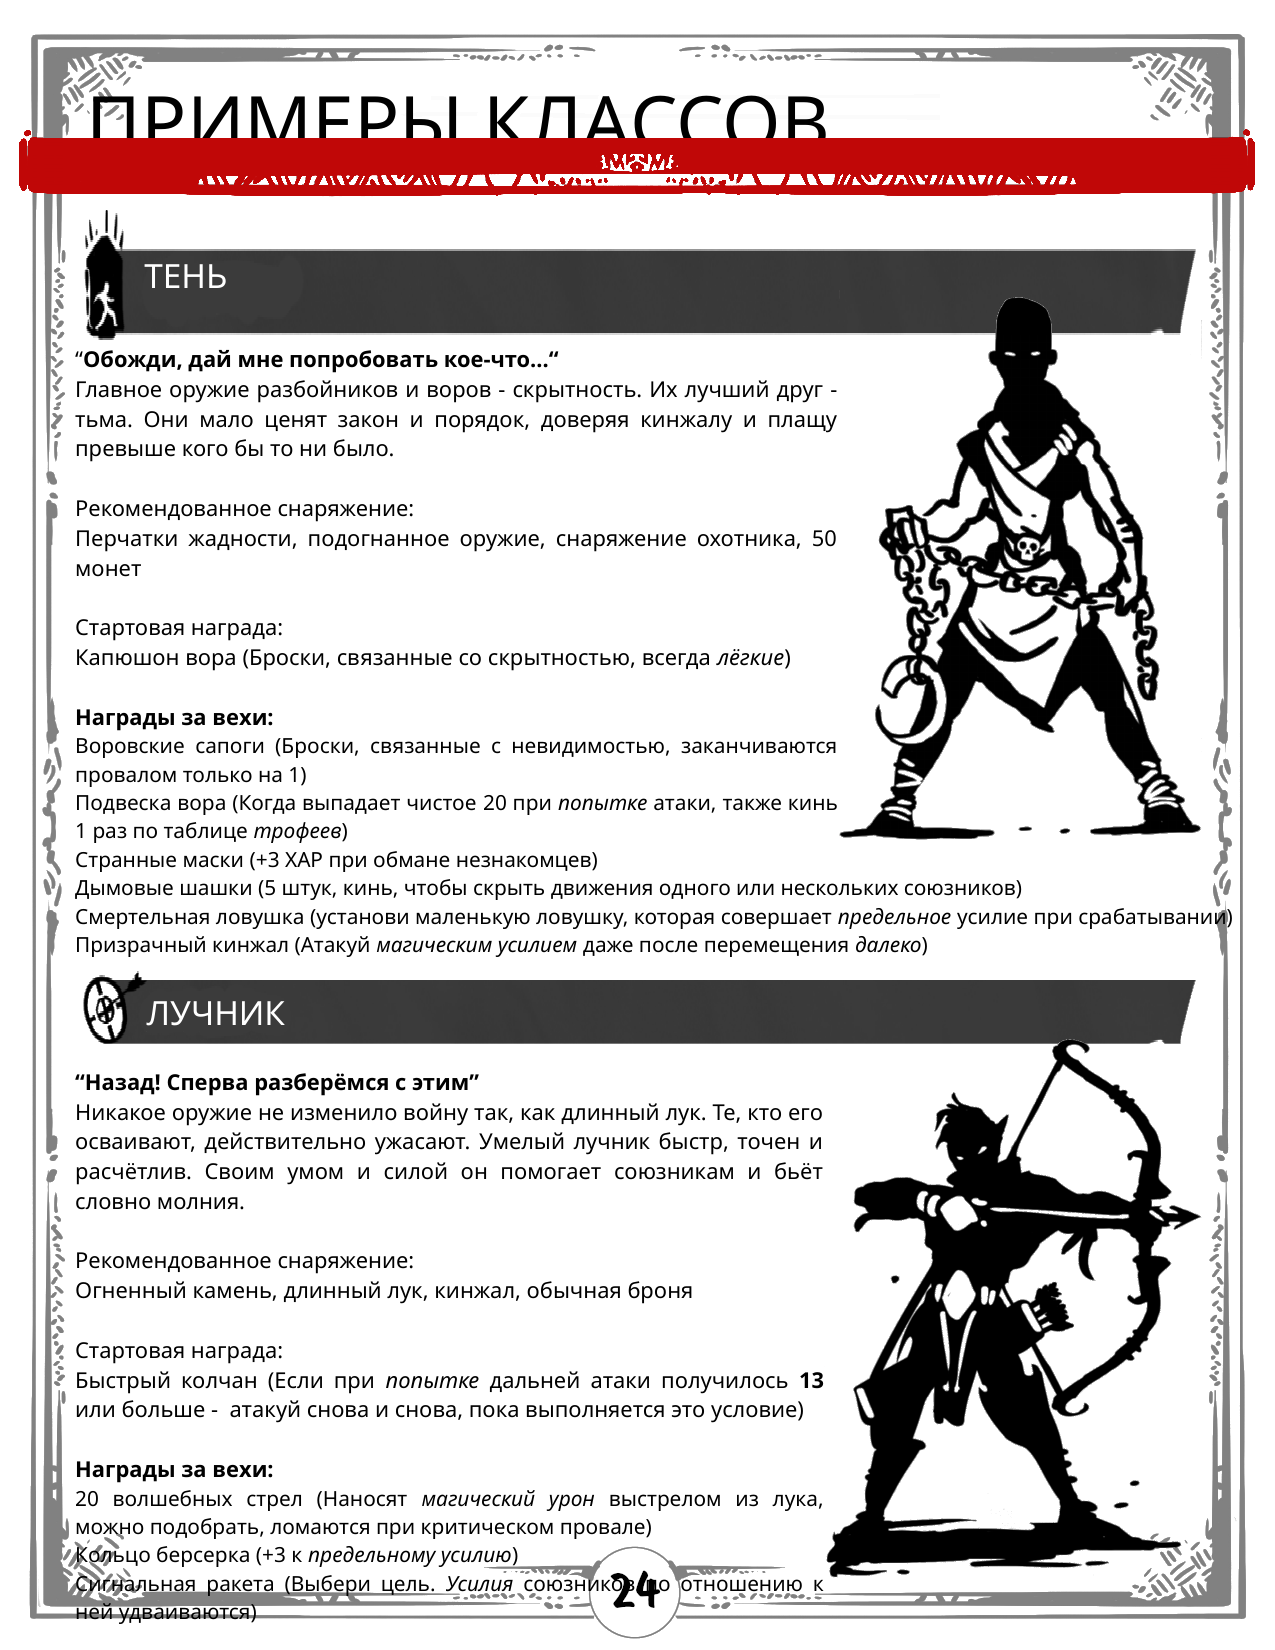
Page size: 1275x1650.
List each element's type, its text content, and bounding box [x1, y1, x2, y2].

text [1203, 344, 1275, 374]
text Подвеска вора (Когда выпадает чистое 20 при попытке атаки, также кинь 1 раз по таблице трофеев) [75, 788, 838, 845]
text Главное оружие разбойников и воров - скрытность. Их лучший друг - тьма. Они мало ценят закон и порядок, доверяя кинжалу и плащу превыше кого бы то ни было. [75, 374, 838, 463]
text “Обожди, дай мне попробовать кое-что…“ [75, 344, 838, 374]
text Награды за вехи: [75, 1454, 824, 1484]
text Стартовая награда: [75, 1335, 824, 1364]
text Награды за вехи: [75, 701, 838, 731]
text [1203, 788, 1275, 845]
text [1206, 1275, 1275, 1305]
text [1203, 731, 1275, 788]
text [1206, 1245, 1275, 1275]
text Стартовая награда: [75, 612, 838, 642]
text [1203, 493, 1275, 523]
text [1203, 642, 1275, 672]
text Кольцо берсерка (+3 к предельному усилию) [75, 1541, 824, 1569]
text ЛУЧНИК [75, 959, 1209, 1067]
text [1206, 1484, 1275, 1541]
text Капюшон вора (Броски, связанные со скрытностью, всегда лёгкие) [75, 642, 838, 672]
text [1203, 701, 1275, 731]
text Воровские сапоги (Броски, связанные с невидимостью, заканчиваются провалом только на 1) [75, 731, 838, 788]
text Смертельная ловушка (установи маленькую ловушку, которая совершает предельное усилие при срабатывании) [75, 902, 1275, 930]
text [1206, 1067, 1275, 1096]
text [1203, 374, 1275, 463]
text [1206, 1541, 1275, 1569]
text Быстрый колчан (Если при попытке дальней атаки получилось 13 или больше - атакуй снова и снова, пока выполняется это условие) [75, 1364, 824, 1424]
text Перчатки жадности, подогнанное оружие, снаряжение охотника, 50 монет [75, 523, 838, 582]
text [1206, 1096, 1275, 1216]
text [1206, 1364, 1275, 1424]
text [1203, 523, 1275, 582]
text [1206, 1335, 1275, 1364]
text [1203, 612, 1275, 642]
text Призрачный кинжал (Атакуй магическим усилием даже после перемещения далеко) [75, 930, 1275, 959]
text Никакое оружие не изменило войну так, как длинный лук. Те, кто его осваивают, действительно ужасают. Умелый лучник быстр, точен и расчётлив. Своим умом и силой он помогает союзникам и бьёт словно молния. [75, 1096, 824, 1216]
text [1206, 1454, 1275, 1484]
text Сигнальная ракета (Выбери цель. Усилия союзников по отношению к ней удваиваются) [75, 1569, 1275, 1626]
text “Назад! Сперва разберёмся с этим” [75, 1067, 824, 1096]
text Огненный камень, длинный лук, кинжал, обычная броня [75, 1275, 824, 1305]
picture [1209, 959, 1275, 1067]
text Дымовые шашки (5 штук, кинь, чтобы скрыть движения одного или нескольких союзников) [75, 873, 1275, 902]
picture [0, 6, 1275, 1647]
text ТЕНЬ [75, 208, 1209, 344]
text Рекомендованное снаряжение: [75, 493, 838, 523]
text Рекомендованное снаряжение: [75, 1245, 824, 1275]
text 20 волшебных стрел (Наносят магический урон выстрелом из лука, можно подобрать, ломаются при критическом провале) [75, 1484, 824, 1541]
text Странные маски (+3 ХАР при обмане незнакомцев) [75, 845, 1275, 873]
